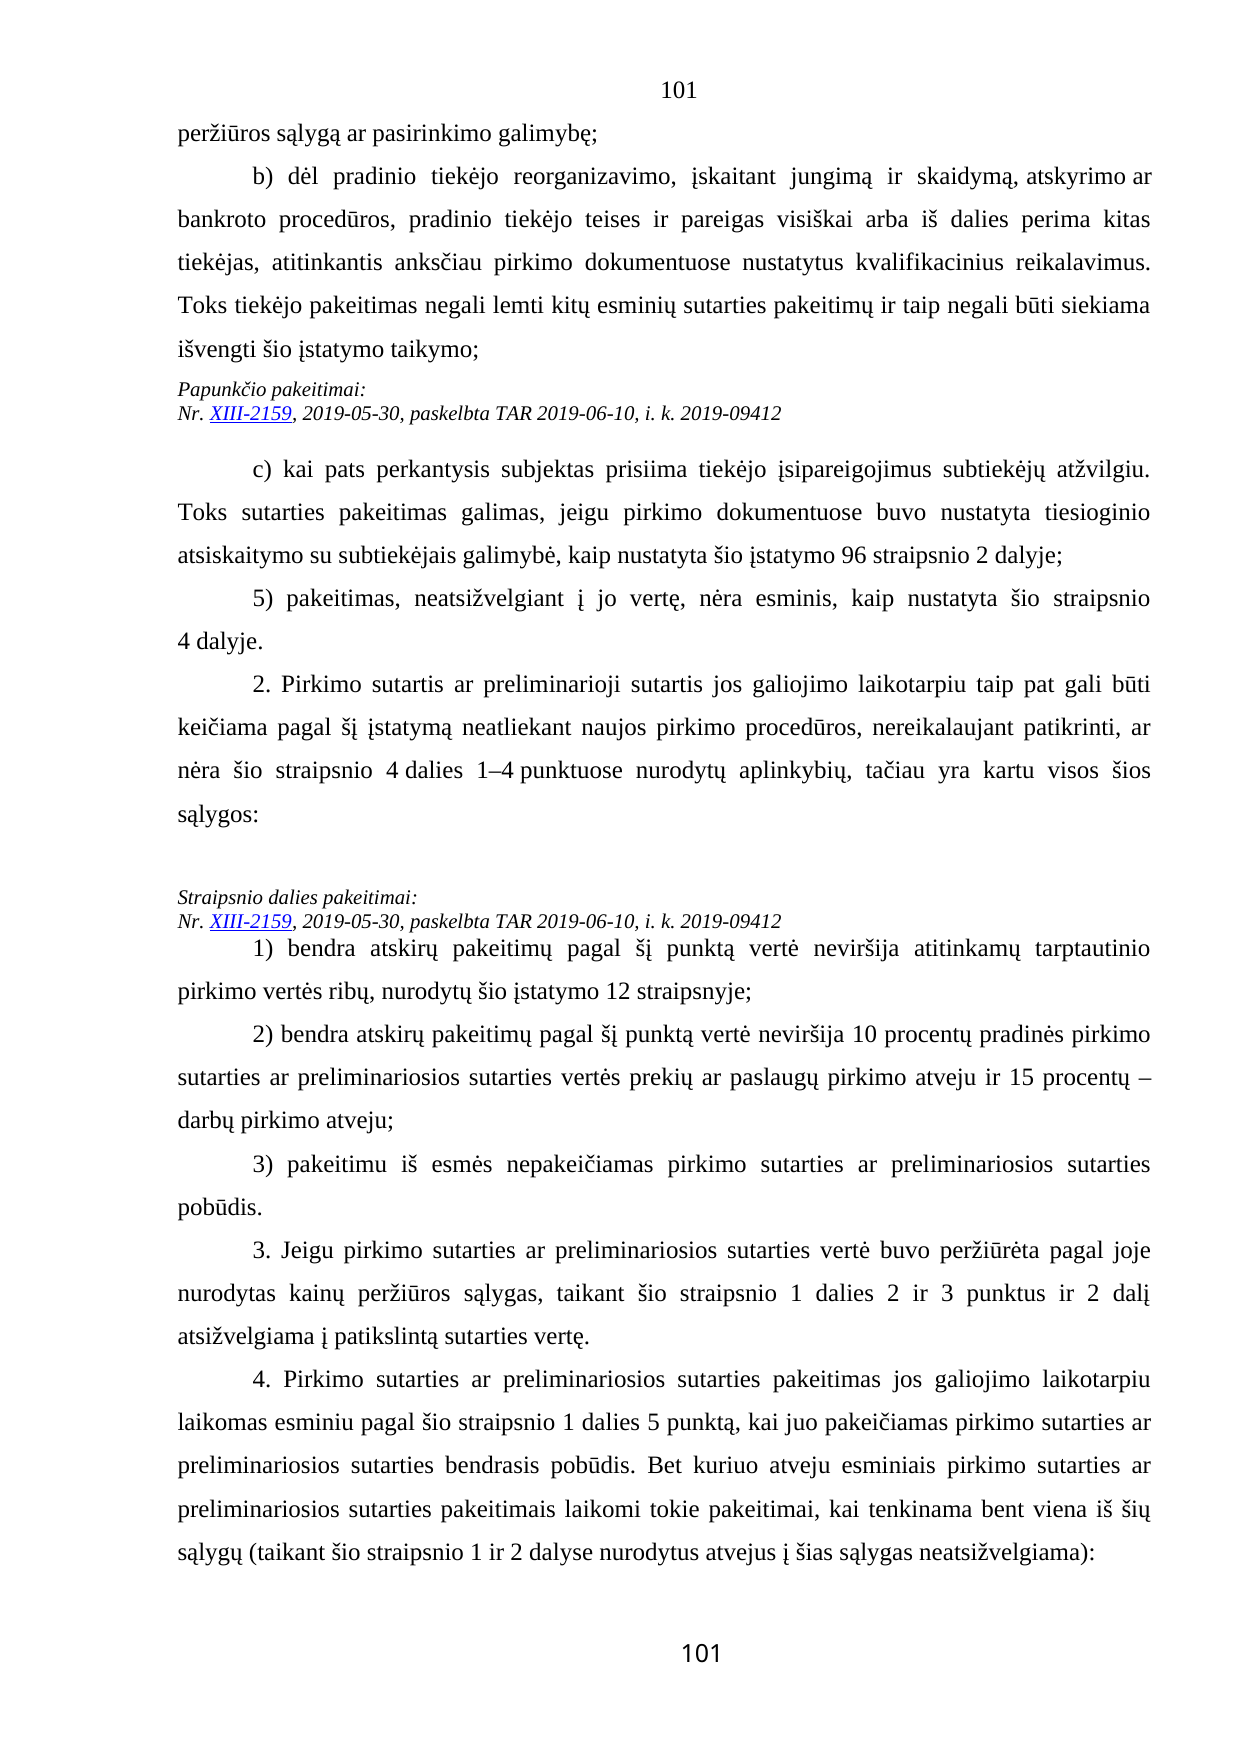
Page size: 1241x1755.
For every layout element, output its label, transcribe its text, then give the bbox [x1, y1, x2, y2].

text Papunkčio pakeitimai: [177, 377, 1152, 401]
text 3. Jeigu pirkimo sutarties ar preliminariosios sutarties vertė buvo peržiūrėta pagal joje nurodytas kainų peržiūros sąlygas, taikant šio straipsnio 1 dalies 2 ir 3 punktus ir 2 dalį atsižvelgiama į patikslintą sutarties vertę. [177, 1235, 1152, 1350]
text 4. Pirkimo sutarties ar preliminariosios sutarties pakeitimas jos galiojimo laikotarpiu laikomas esminiu pagal šio straipsnio 1 dalies 5 punktą, kai juo pakeičiamas pirkimo sutarties ar preliminariosios sutarties bendrasis pobūdis. Bet kuriuo atveju esminiais pirkimo sutarties ar preliminariosios sutarties pakeitimais laikomi tokie pakeitimai, kai tenkinama bent viena iš šių sąlygų (taikant šio straipsnio 1 ir 2 dalyse nurodytus atvejus į šias sąlygas neatsižvelgiama): [177, 1364, 1152, 1566]
text 2) bendra atskirų pakeitimų pagal šį punktą vertė neviršija 10 procentų pradinės pirkimo sutarties ar preliminariosios sutarties vertės prekių ar paslaugų pirkimo atveju ir 15 procentų – darbų pirkimo atveju; [177, 1019, 1152, 1134]
text 3) pakeitimu iš esmės nepakeičiamas pirkimo sutarties ar preliminariosios sutarties pobūdis. [177, 1149, 1152, 1221]
text 1) bendra atskirų pakeitimų pagal šį punktą vertė neviršija atitinkamų tarptautinio pirkimo vertės ribų, nurodytų šio įstatymo 12 straipsnyje; [177, 933, 1152, 1005]
text Nr. XIII-2159, 2019-05-30, paskelbta TAR 2019-06-10, i. k. 2019-09412 [177, 401, 1152, 425]
text c) kai pats perkantysis subjektas prisiima tiekėjo įsipareigojimus subtiekėjų atžvilgiu. Toks sutarties pakeitimas galimas, jeigu pirkimo dokumentuose buvo nustatyta tiesioginio atsiskaitymo su subtiekėjais galimybė, kaip nustatyta šio įstatymo 96 straipsnio 2 dalyje; [177, 454, 1152, 569]
text Straipsnio dalies pakeitimai: [177, 885, 1152, 909]
text peržiūros sąlygą ar pasirinkimo galimybę; [177, 118, 1152, 147]
text 2. Pirkimo sutartis ar preliminarioji sutartis jos galiojimo laikotarpiu taip pat gali būti keičiama pagal šį įstatymą neatliekant naujos pirkimo procedūros, nereikalaujant patikrinti, ar nėra šio straipsnio 4 dalies 1–4 punktuose nurodytų aplinkybių, tačiau yra kartu visos šios sąlygos: [177, 669, 1152, 827]
text b) dėl pradinio tiekėjo reorganizavimo, įskaitant jungimą ir skaidymą, atskyrimo ar bankroto procedūros, pradinio tiekėjo teises ir pareigas visiškai arba iš dalies perima kitas tiekėjas, atitinkantis anksčiau pirkimo dokumentuose nustatytus kvalifikacinius reikalavimus. Toks tiekėjo pakeitimas negali lemti kitų esminių sutarties pakeitimų ir taip negali būti siekiama išvengti šio įstatymo taikymo; [177, 161, 1152, 362]
text Nr. XIII-2159, 2019-05-30, paskelbta TAR 2019-06-10, i. k. 2019-09412 [177, 909, 1152, 933]
text 5) pakeitimas, neatsižvelgiant į jo vertę, nėra esminis, kaip nustatyta šio straipsnio 4 dalyje. [177, 583, 1152, 655]
